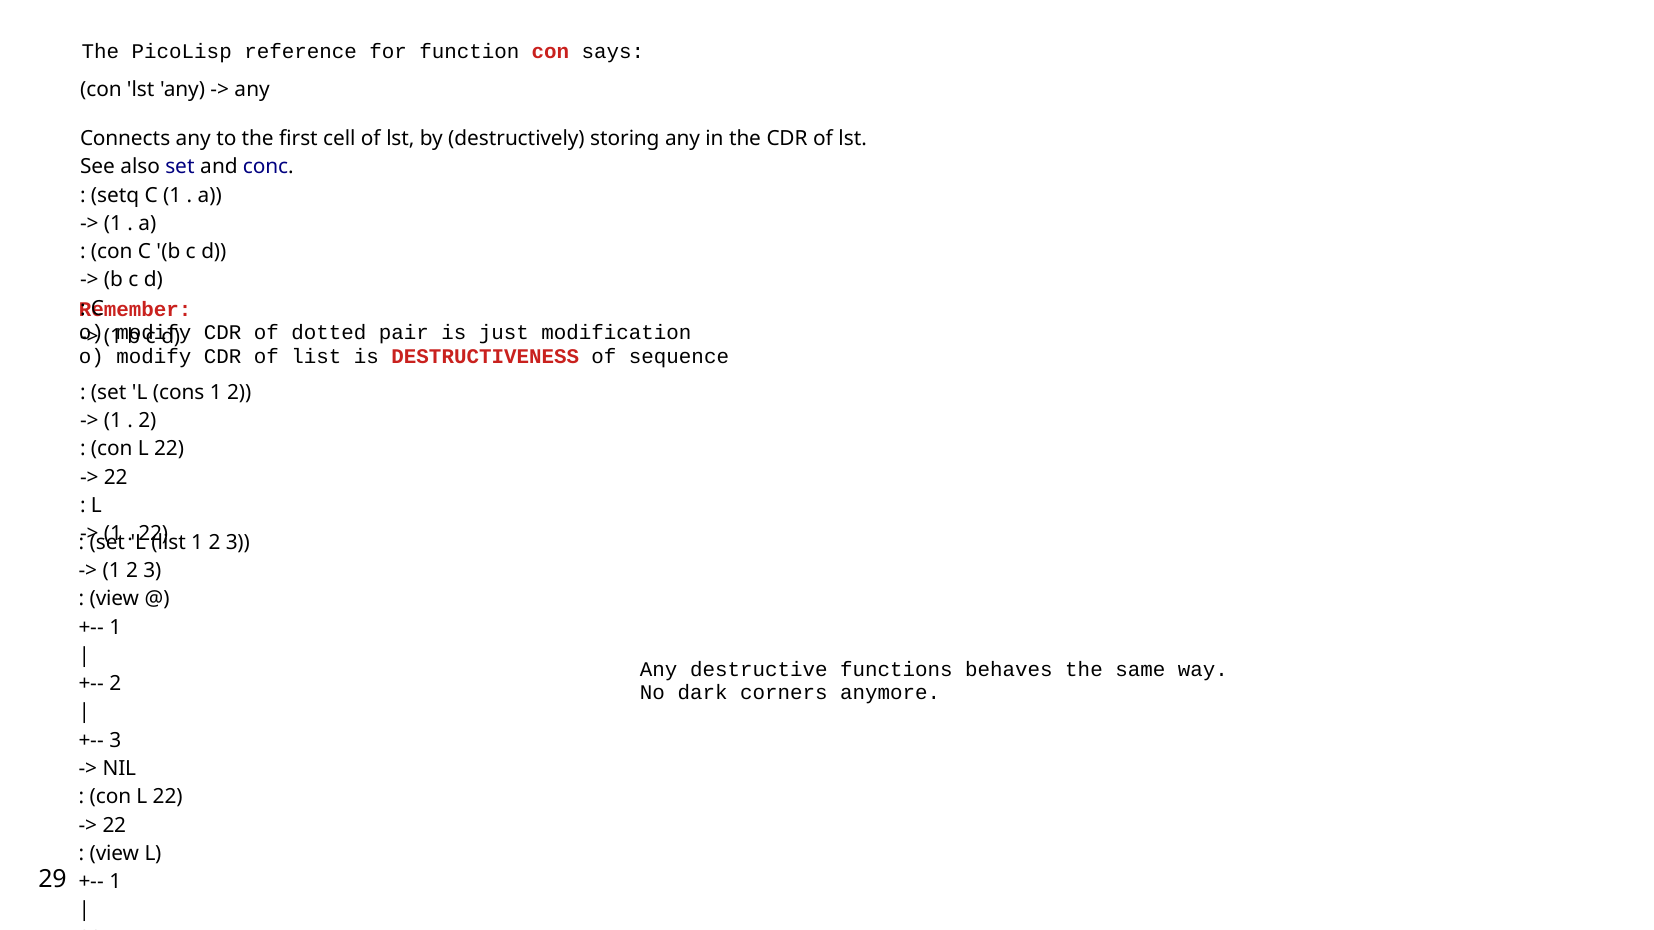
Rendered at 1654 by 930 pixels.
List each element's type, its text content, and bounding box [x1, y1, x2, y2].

text_box Remember: o) modify CDR of dotted pair is just modification o) modify CDR of list is DESTRUCTIVENESS of sequence [64, 291, 744, 377]
text_box Any destructive functions behaves the same way. No dark corners anymore. [625, 651, 1243, 714]
text_box [0, 854, 118, 900]
text_box : (set 'L (cons 1 2)) -> (1 . 2) : (con L 22) -> 22 : L -> (1 . 22) [65, 369, 340, 510]
text_box (con 'lst 'any) -> any Connects any to the first cell of lst, by (destructively) storing any in the CDR of lst. See also set and conc. : (setq C (1 . a)) -> (1 . a) : (con C '(b c d)) -> (b c d) : C -> (1 b c d) [65, 66, 1065, 314]
text_box The PicoLisp reference for function con says: [66, 33, 672, 66]
text_box : (set 'L (list 1 2 3)) -> (1 2 3) : (view @) +-- 1 | +-- 2 | +-- 3 -> NIL : (con L 22) -> 22 : (view L) +-- 1 | 22 -> 22 [63, 519, 442, 899]
